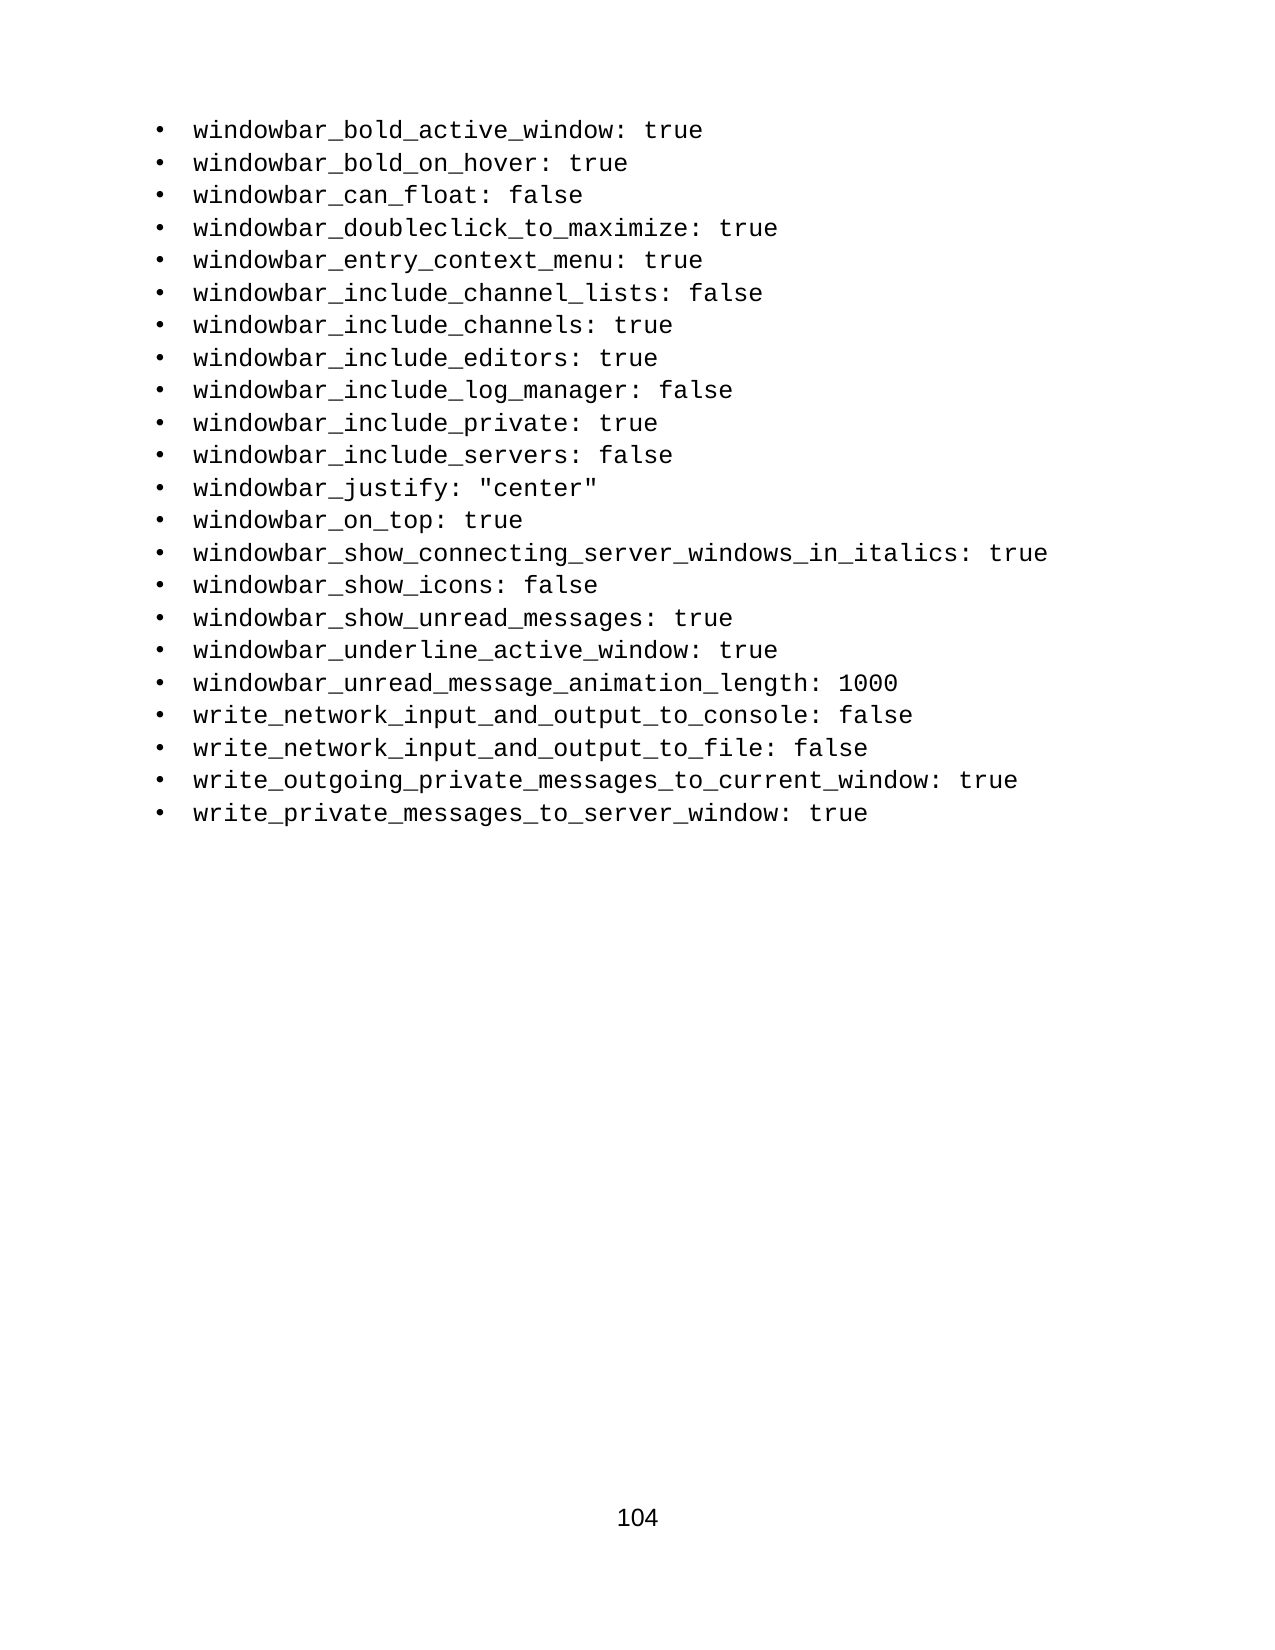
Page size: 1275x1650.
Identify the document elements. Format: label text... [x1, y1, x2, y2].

list windowbar_include_channels: true [156, 313, 1157, 341]
list windowbar_include_log_manager: false [156, 378, 1157, 406]
list windowbar_include_servers: false [156, 443, 1157, 471]
list windowbar_show_connecting_server_windows_in_italics: true [156, 541, 1157, 569]
list write_network_input_and_output_to_file: false [156, 736, 1157, 764]
list windowbar_justify: "center" [156, 476, 1157, 504]
list windowbar_show_icons: false [156, 573, 1157, 601]
list windowbar_doubleclick_to_maximize: true [156, 216, 1157, 244]
list windowbar_include_channel_lists: false [156, 281, 1157, 309]
list windowbar_include_private: true [156, 411, 1157, 439]
list write_network_input_and_output_to_console: false [156, 703, 1157, 731]
list windowbar_unread_message_animation_length: 1000 [156, 671, 1157, 699]
list windowbar_underline_active_window: true [156, 638, 1157, 666]
list windowbar_can_float: false [156, 183, 1157, 211]
list windowbar_bold_on_hover: true [156, 151, 1157, 179]
list write_outgoing_private_messages_to_current_window: true [156, 768, 1157, 796]
list windowbar_include_editors: true [156, 346, 1157, 374]
list windowbar_on_top: true [156, 508, 1157, 536]
list write_private_messages_to_server_window: true [156, 801, 1157, 829]
list windowbar_bold_active_window: true [156, 118, 1157, 146]
list windowbar_entry_context_menu: true [156, 248, 1157, 276]
list windowbar_show_unread_messages: true [156, 606, 1157, 634]
